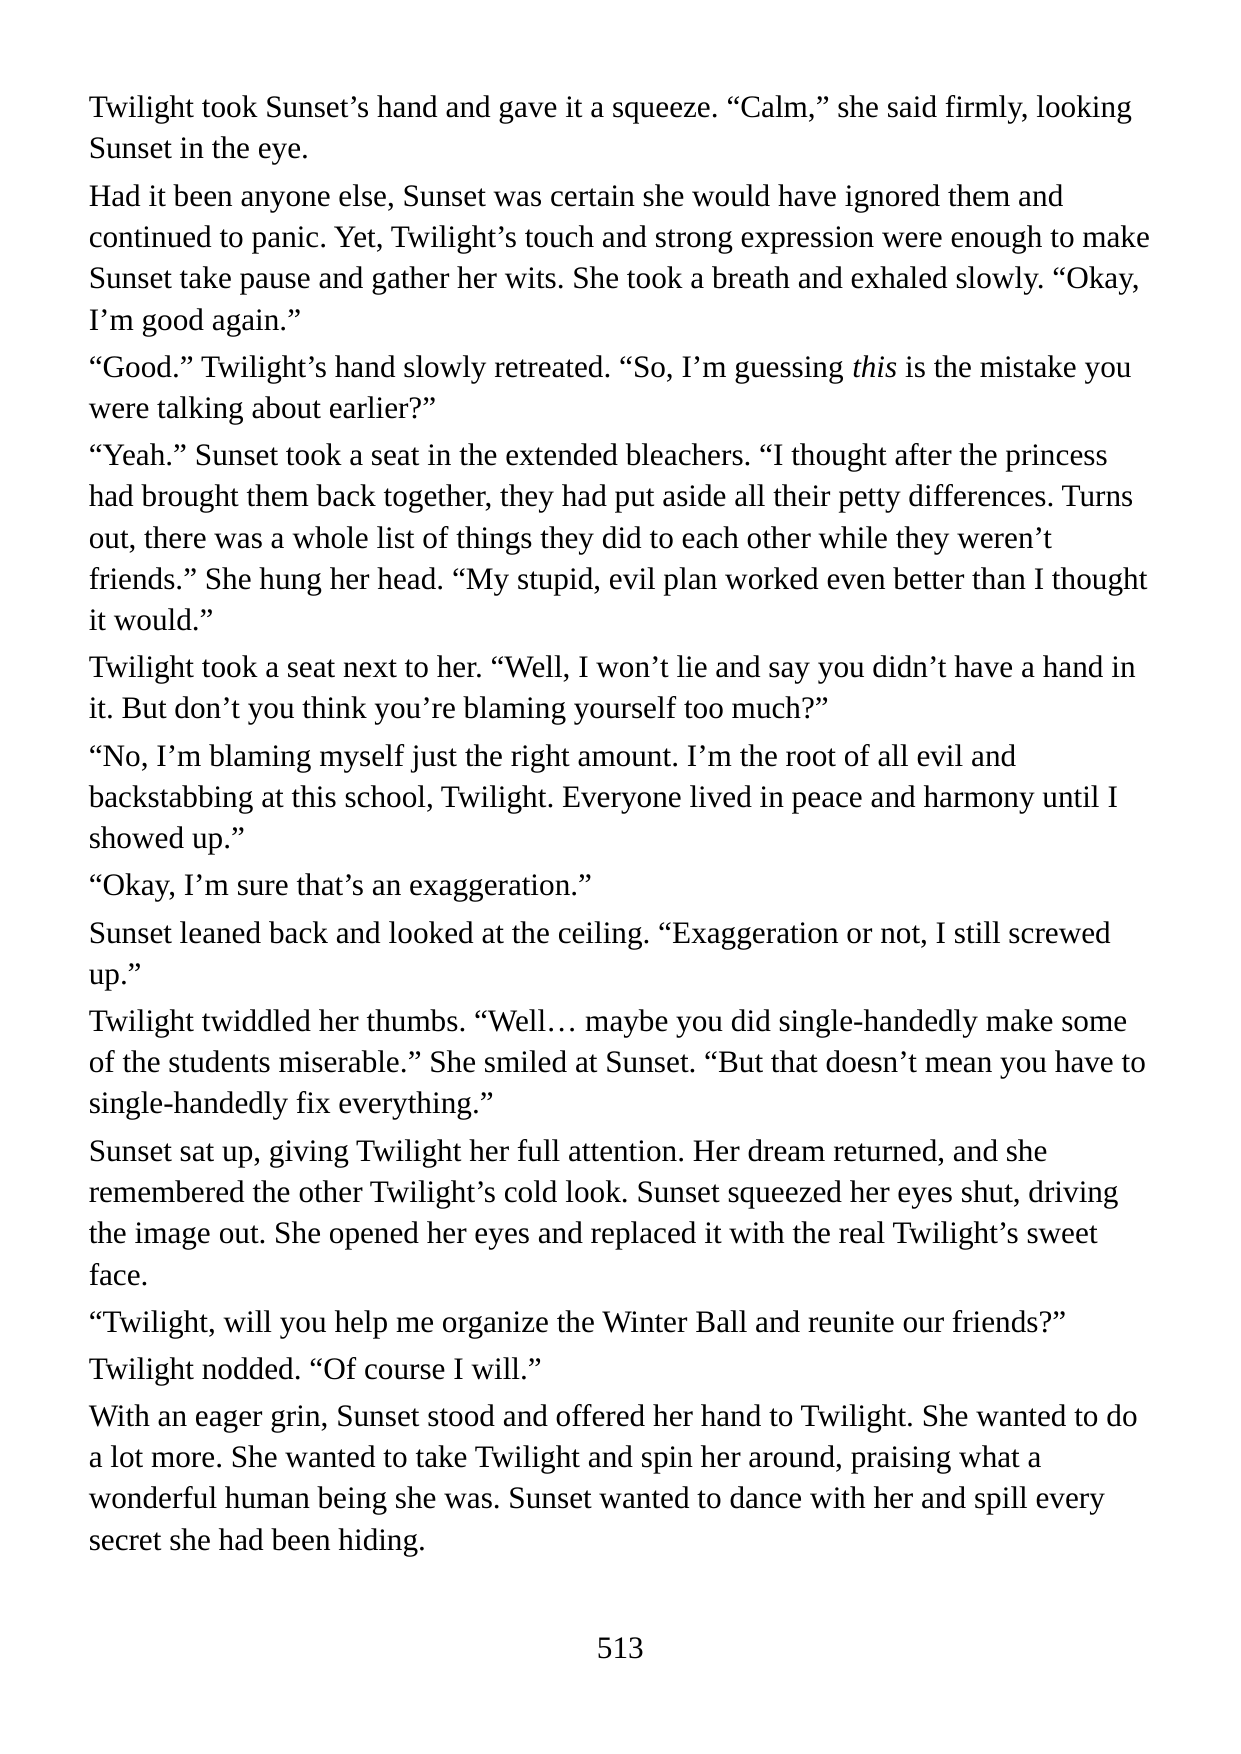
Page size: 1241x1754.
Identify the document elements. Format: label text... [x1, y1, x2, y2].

text Twilight took Sunset’s hand and gave it a squeeze. “Calm,” she said firmly, looking Sunset in the eye. [88, 88, 1152, 166]
text Twilight took a seat next to her. “Well, I won’t lie and say you didn’t have a hand in it. But don’t you think you’re blaming yourself too much?” [88, 648, 1152, 726]
text “Yeah.” Sunset took a seat in the extended bleachers. “I thought after the princess had brought them back together, they had put aside all their petty differences. Turns out, there was a whole list of things they did to each other while they weren’t friends.” She hung her head. “My stupid, evil plan worked even better than I thought it would.” [88, 436, 1152, 637]
text With an eager grin, Sunset stood and offered her hand to Twilight. She wanted to do a lot more. She wanted to take Twilight and spin her around, praising what a wonderful human being she was. Sunset wanted to dance with her and spill every secret she had been hiding. [88, 1397, 1152, 1557]
text “Good.” Twilight’s hand slowly retreated. “So, I’m guessing this is the mistake you were talking about earlier?” [88, 348, 1152, 425]
text Had it been anyone else, Sunset was certain she would have ignored them and continued to panic. Yet, Twilight’s touch and strong expression were enough to make Sunset take pause and gather her wits. She took a breath and exhaled slowly. “Okay, I’m good again.” [88, 177, 1152, 337]
text “Okay, I’m sure that’s an exaggeration.” [88, 867, 1152, 903]
text Sunset sat up, giving Twilight her full attention. Her dream returned, and she remembered the other Twilight’s cold look. Sunset squeezed her eyes shut, driving the image out. She opened her eyes and replaced it with the real Twilight’s sweet face. [88, 1132, 1152, 1292]
text Sunset leaned back and looked at the ceiling. “Exaggeration or not, I still screwed up.” [88, 914, 1152, 991]
text Twilight nodded. “Of course I will.” [88, 1350, 1152, 1386]
text Twilight twiddled her thumbs. “Well… maybe you did single-handedly make some of the students miserable.” She smiled at Sunset. “But that doesn’t mean you have to single-handedly fix everything.” [88, 1002, 1152, 1121]
text “Twilight, will you help me organize the Winter Ball and reunite our friends?” [88, 1303, 1152, 1339]
text “No, I’m blaming myself just the right amount. I’m the root of all evil and backstabbing at this school, Twilight. Everyone lived in peace and harmony until I showed up.” [88, 737, 1152, 855]
